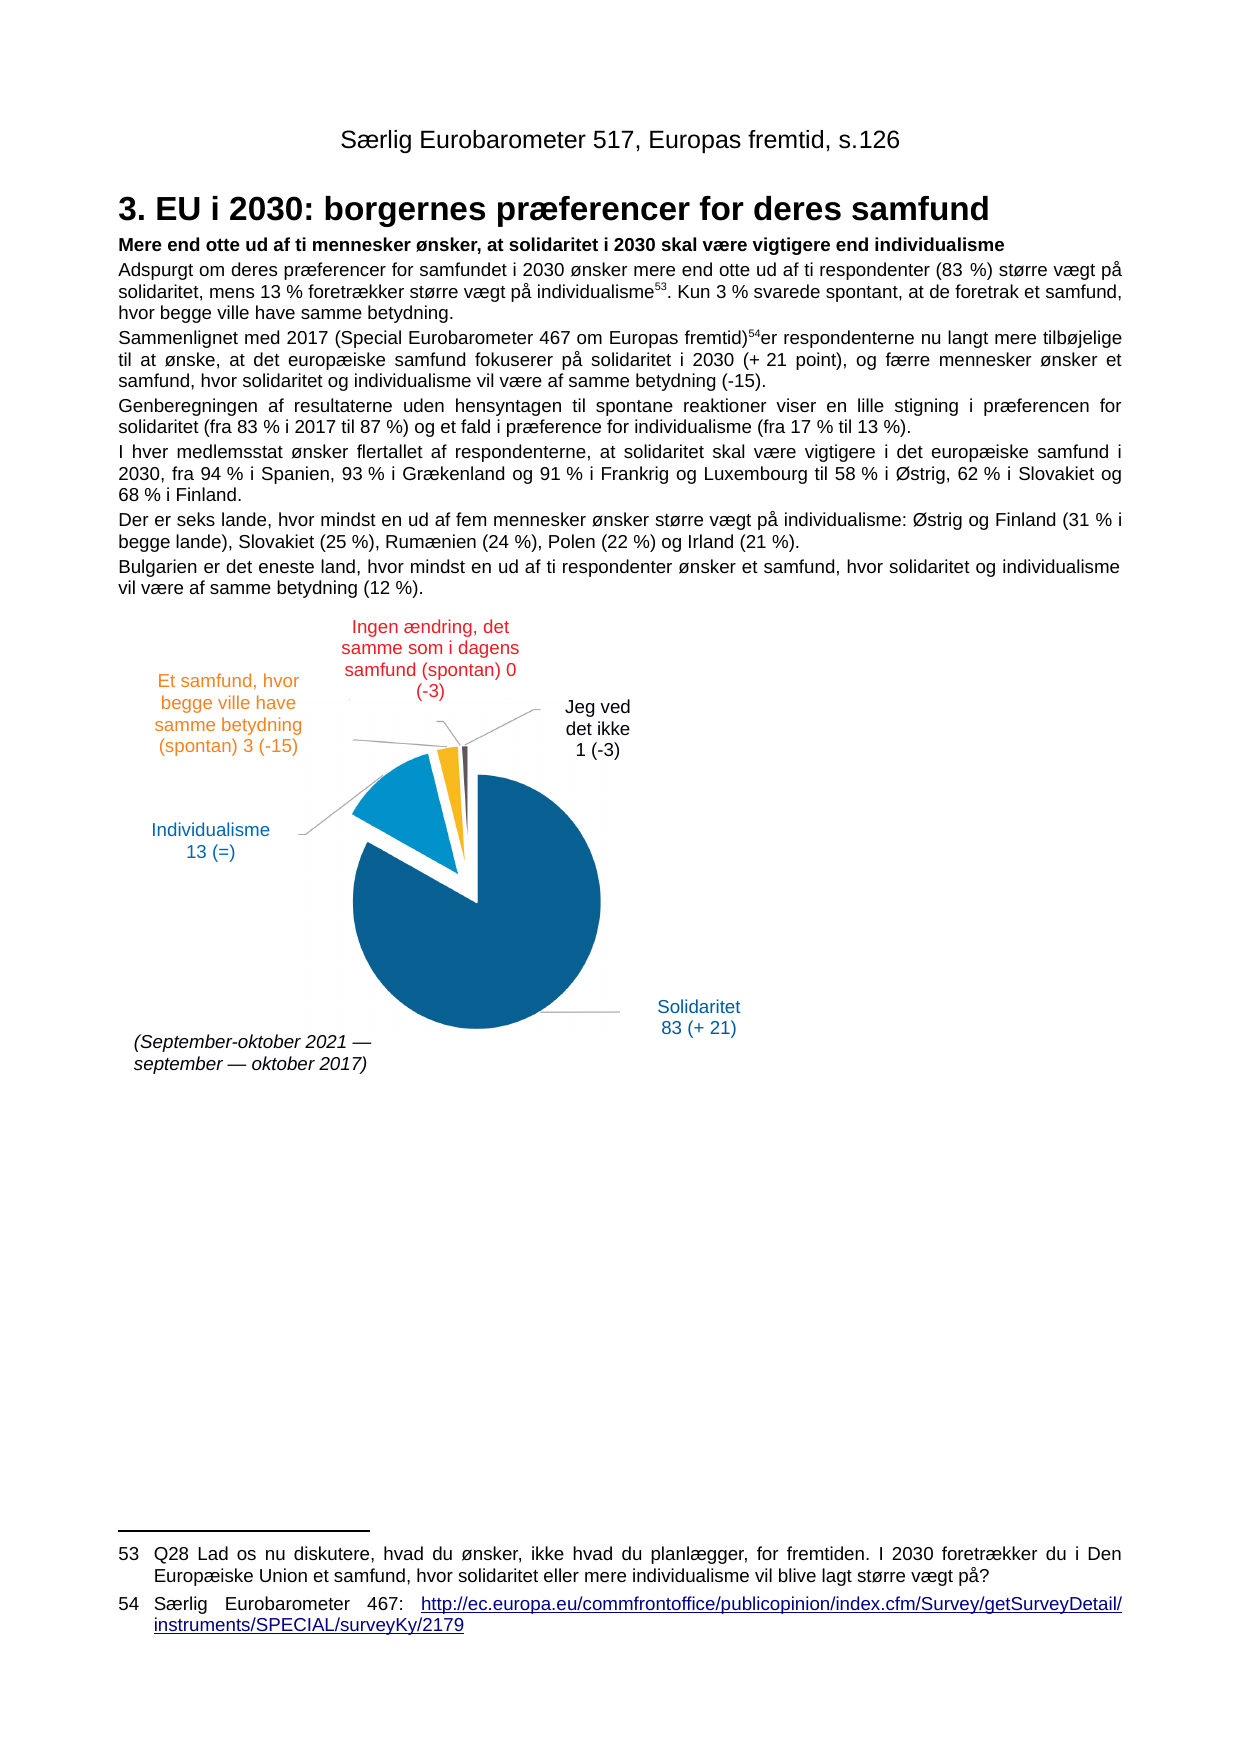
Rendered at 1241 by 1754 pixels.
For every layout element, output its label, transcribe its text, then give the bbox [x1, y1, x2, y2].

text Q28 Lad os nu diskutere, hvad du ønsker, ikke hvad du planlægger, for fremtiden. I 2030 foretrækker du i Den Europæiske Union et samfund, hvor solidaritet eller mere individualisme vil blive lagt større vægt på? [118, 1543, 1122, 1586]
text I hver medlemsstat ønsker flertallet af respondenterne, at solidaritet skal være vigtigere i det europæiske samfund i 2030, fra 94 % i Spanien, 93 % i Grækenland og 91 % i Frankrig og Luxembourg til 58 % i Østrig, 62 % i Slovakiet og 68 % i Finland. [118, 441, 1122, 506]
text Bulgarien er det eneste land, hvor mindst en ud af ti respondenter ønsker et samfund, hvor solidaritet og individualisme vil være af samme betydning (12 %). [118, 555, 1122, 598]
text Der er seks lande, hvor mindst en ud af fem mennesker ønsker større vægt på individualisme: Østrig og Finland (31 % i begge lande), Slovakiet (25 %), Rumænien (24 %), Polen (22 %) og Irland (21 %). [118, 509, 1122, 552]
text Mere end otte ud af ti mennesker ønsker, at solidaritet i 2030 skal være vigtigere end individualisme [118, 234, 1122, 256]
picture [290, 698, 622, 1034]
text Særlig Eurobarometer 467: http://ec.europa.eu/commfrontoffice/publicopinion/index.cfm/Survey/getSurveyDetail/instruments/SPECIAL/surveyKy/2179 [118, 1593, 1122, 1636]
text Sammenlignet med 2017 (Special Eurobarometer 467 om Europas fremtid)er respondenterne nu langt mere tilbøjelige til at ønske, at det europæiske samfund fokuserer på solidaritet i 2030 (+ 21 point), og færre mennesker ønsker et samfund, hvor solidaritet og individualisme vil være af samme betydning (-15). [118, 327, 1122, 392]
text Adspurgt om deres præferencer for samfundet i 2030 ønsker mere end otte ud af ti respondenter (83 %) større vægt på solidaritet, mens 13 % foretrækker større vægt på individualisme. Kun 3 % svarede spontant, at de foretrak et samfund, hvor begge ville have samme betydning. [118, 259, 1122, 324]
text Genberegningen af resultaterne uden hensyntagen til spontane reaktioner viser en lille stigning i præferencen for solidaritet (fra 83 % i 2017 til 87 %) og et fald i præference for individualisme (fra 17 % til 13 %). [118, 395, 1122, 438]
subtitle 3. EU i 2030: borgernes præferencer for deres samfund [118, 189, 1122, 228]
